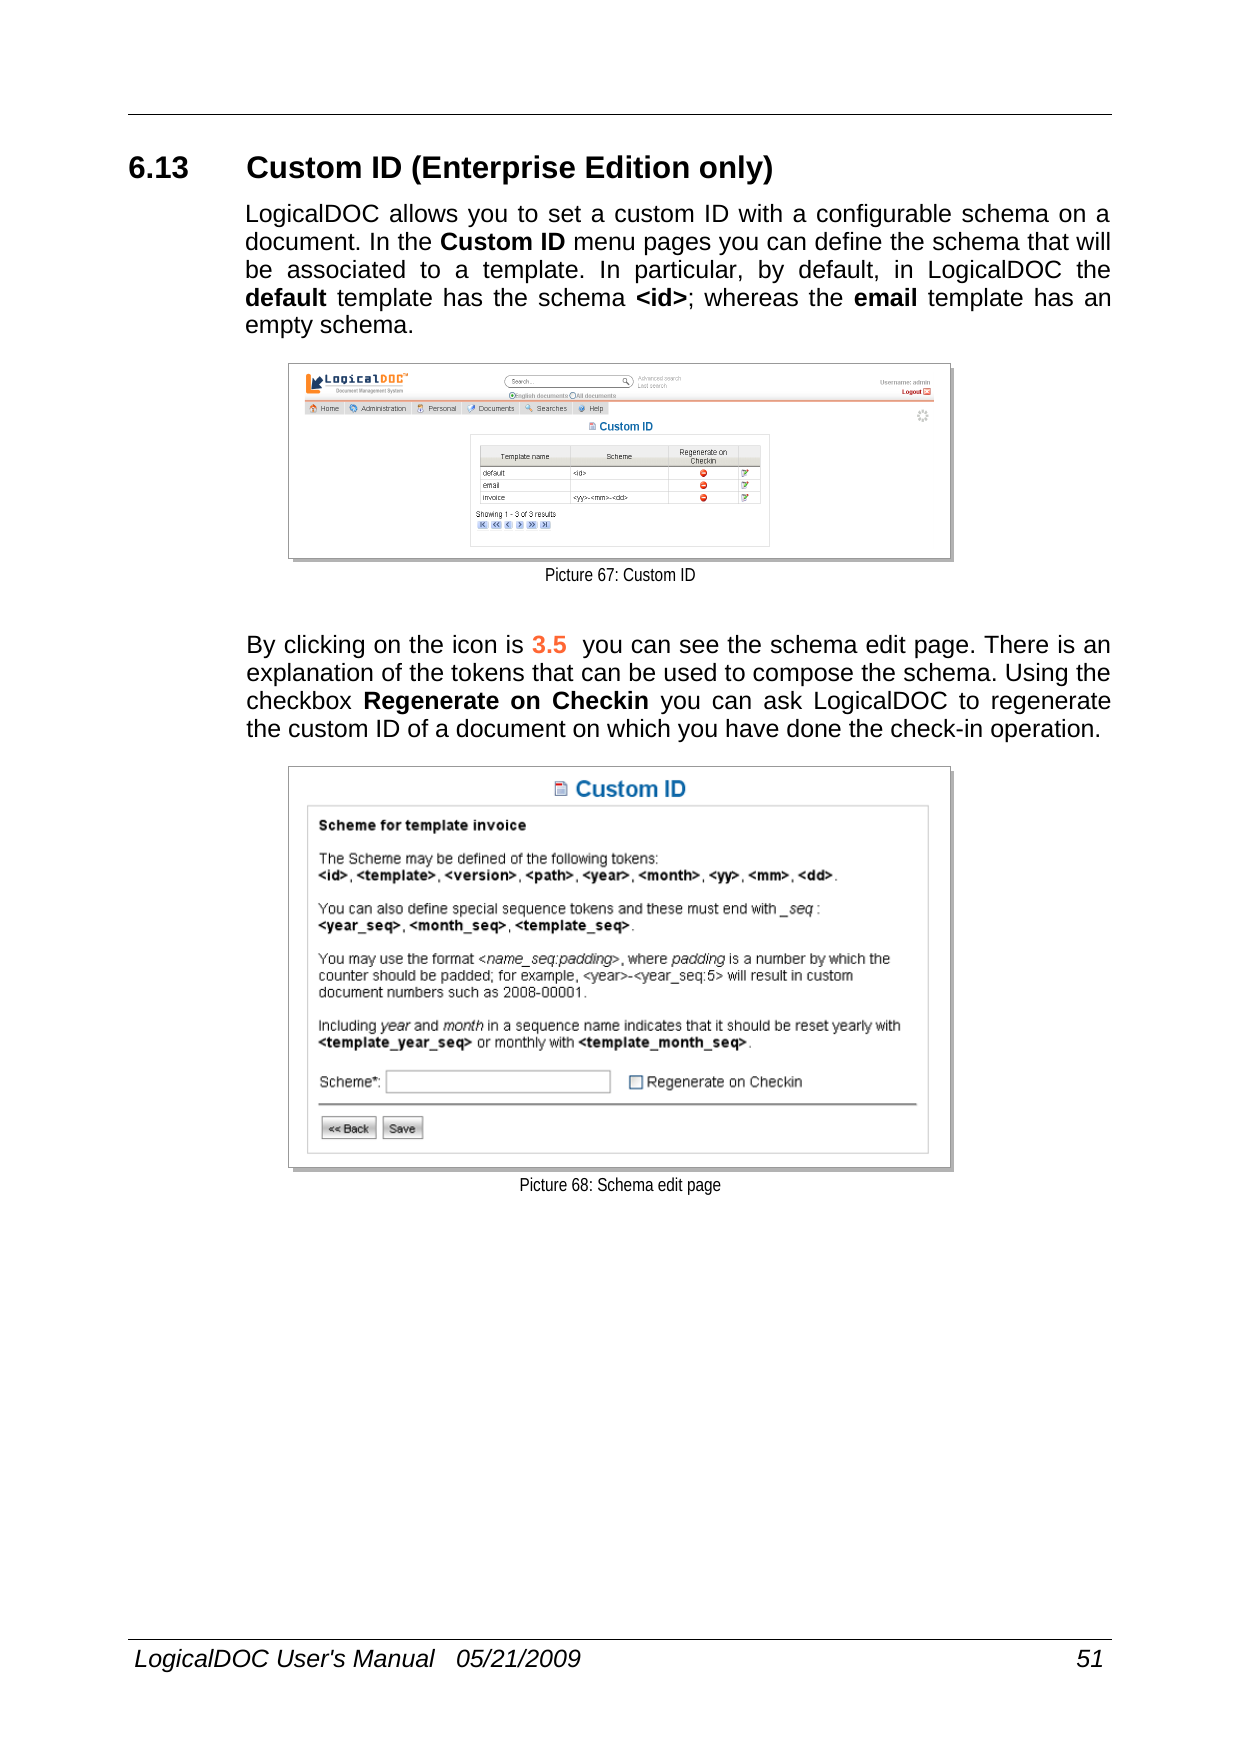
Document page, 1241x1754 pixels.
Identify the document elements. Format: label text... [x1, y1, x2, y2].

text Picture 67: Custom ID [288, 559, 952, 585]
text By clicking on the icon is 3.5 you can see the schema edit page. There is an explanation of the tokens that can be used to compose the schema. Using the checkbox Regenerate on Checkin you can ask LogicalDOC to regenerate the custom ID of a document on which you have done the check-in operation. [246, 631, 1112, 742]
text Picture 68: Schema edit page [288, 1168, 952, 1195]
text LogicalDOC allows you to set a custom ID with a configurable schema on a document. In the Custom ID menu pages you can define the schema that will be associated to a template. In particular, by default, in LogicalDOC the default template has the schema <id>; whereas the email template has an empty schema. [245, 200, 1112, 339]
picture [304, 372, 934, 549]
subtitle Custom ID (Enterprise Edition only) [128, 150, 1112, 185]
